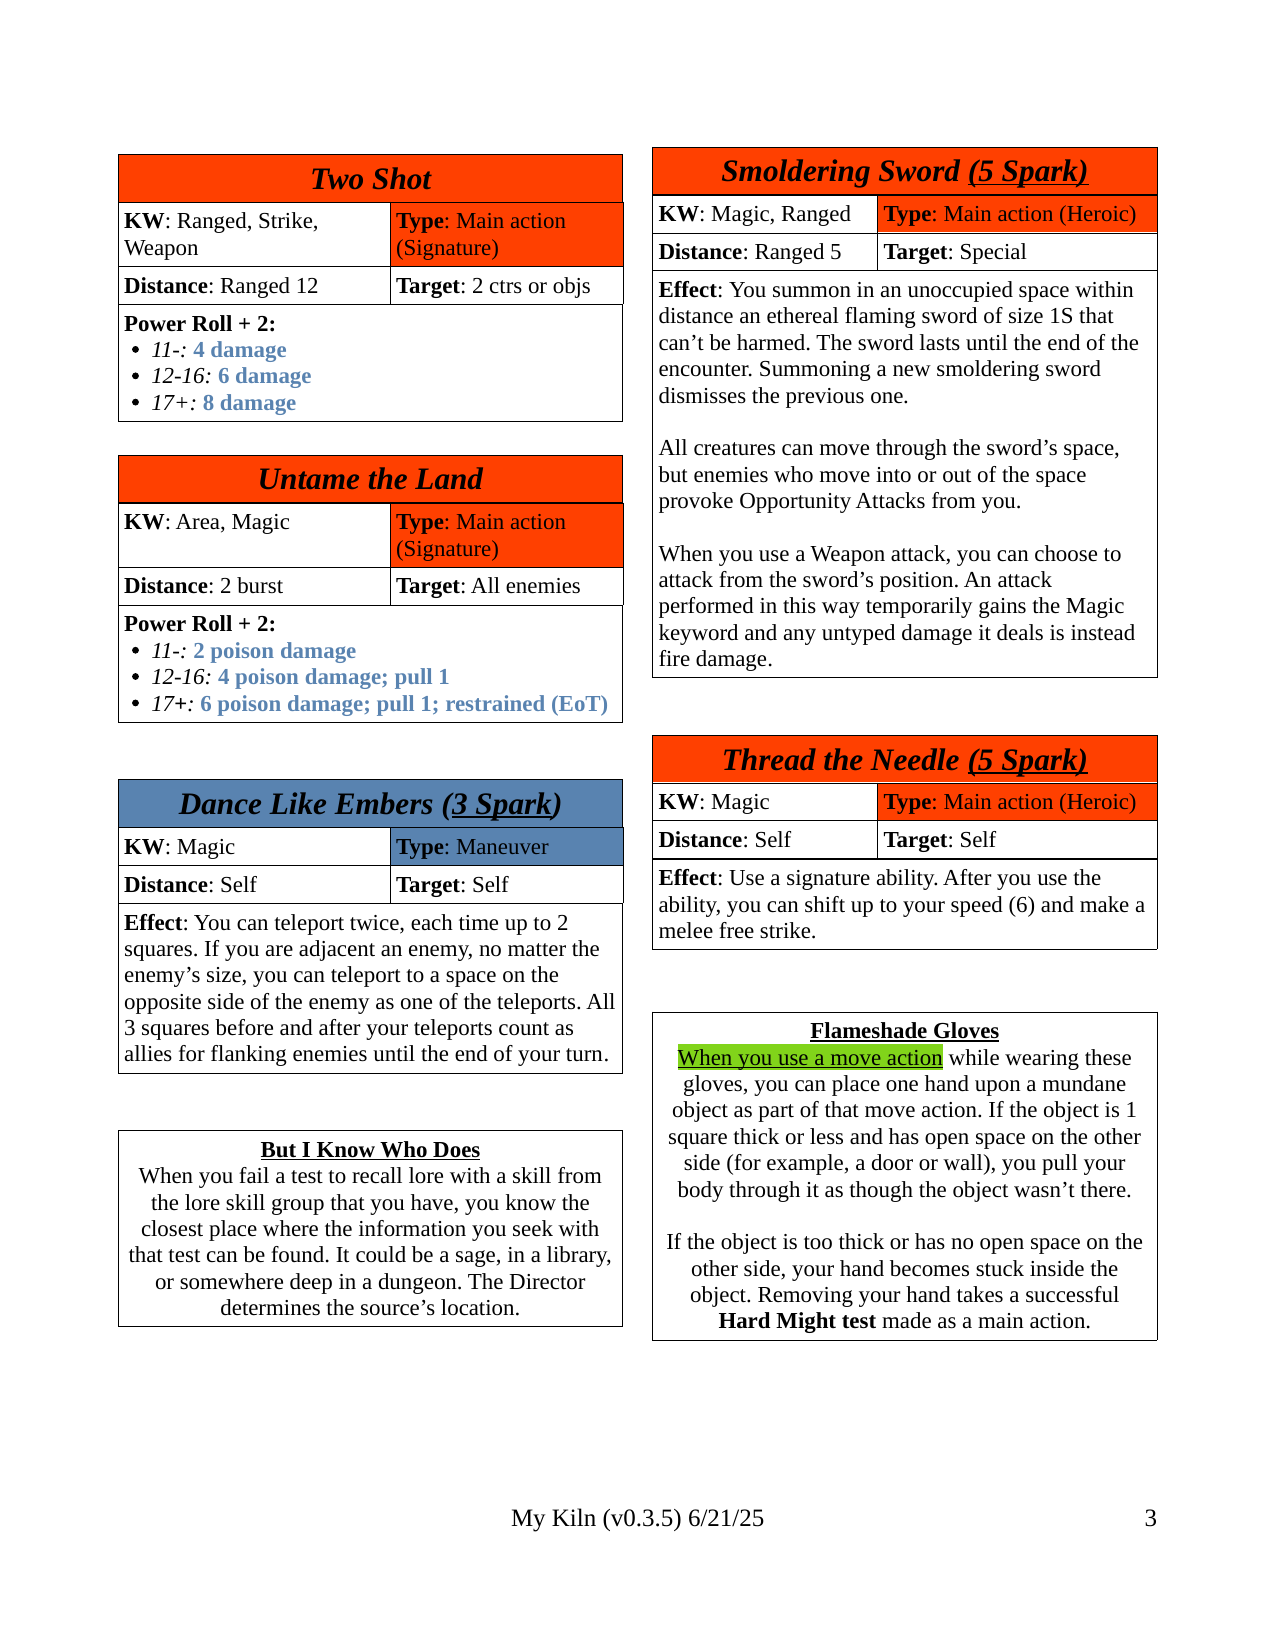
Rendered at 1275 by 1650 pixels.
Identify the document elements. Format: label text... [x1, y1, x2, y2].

table_header Type: Main action (Heroic) [878, 196, 1157, 232]
table_header Type: Main action (Signature) [391, 504, 623, 567]
table_cell Target: Self [391, 866, 623, 903]
table_header KW: Area, Magic [119, 504, 390, 567]
table_header Effect: You can teleport twice, each time up to 2 squares. If you are adjacent an enemy, no matter the enemy’s size, you can teleport to a space on the opposite side of the enemy as one of the teleports. All 3 squares before and after your teleports count as allies for flanking enemies until the end of your turn. [119, 904, 622, 1072]
table_header Smoldering Sword (5 Spark) [653, 148, 1157, 194]
table_header Thread the Needle (5 Spark) [653, 736, 1157, 782]
table_cell Distance: 2 burst [119, 568, 390, 604]
table_cell Target: Self [878, 821, 1157, 858]
table_header KW: Magic [119, 828, 390, 865]
table_cell Target: Special [878, 234, 1157, 270]
table_header KW: Magic, Ranged [653, 196, 877, 232]
table_header Flameshade Gloves When you use a move action while wearing these gloves, you can place one hand upon a mundane object as part of that move action. If the object is 1 square thick or less and has open space on the other side (for example, a door or wall), you pull your body through it as though the object wasn’t there. If the object is too thick or has no open space on the other side, your hand becomes stuck inside the object. Removing your hand takes a successful Hard Might test made as a main action. [653, 1013, 1157, 1339]
table_cell Target: All enemies [391, 568, 623, 604]
table_header Two Shot [119, 155, 622, 202]
table_header Untame the Land [119, 456, 622, 502]
table_header Dance Like Embers (3 Spark) [119, 780, 622, 827]
table_cell Target: 2 ctrs or objs [391, 267, 623, 304]
table_header Type: Main action (Heroic) [878, 784, 1157, 820]
table_header Type: Main action (Signature) [391, 203, 623, 266]
table_header Power Roll + 2: 11-: 2 poison damage 12-16: 4 poison damage; pull 1 17+: 6 poison damage; pull 1; restrained (EoT) [119, 606, 622, 722]
table_header Type: Maneuver [391, 828, 623, 865]
table_header But I Know Who Does When you fail a test to recall lore with a skill from the lore skill group that you have, you know the closest place where the information you seek with that test can be found. It could be a sage, in a library, or somewhere deep in a dungeon. The Director determines the source’s location. [119, 1131, 622, 1326]
table_header Power Roll + 2: 11-: 4 damage 12-16: 6 damage 17+: 8 damage [119, 305, 622, 421]
table_cell Distance: Ranged 12 [119, 267, 390, 304]
table_header Effect: Use a signature ability. After you use the ability, you can shift up to your speed (6) and make a melee free strike. [653, 860, 1157, 949]
table_header Effect: You summon in an unoccupied space within distance an ethereal flaming sword of size 1S that can’t be harmed. The sword lasts until the end of the encounter. Summoning a new smoldering sword dismisses the previous one. All creatures can move through the sword’s space, but enemies who move into or out of the space provoke Opportunity Attacks from you. When you use a Weapon attack, you can choose to attack from the sword’s position. An attack performed in this way temporarily gains the Magic keyword and any untyped damage it deals is instead fire damage. [653, 271, 1157, 677]
table_cell Distance: Self [119, 866, 390, 903]
table_cell Distance: Self [653, 821, 877, 858]
table_cell Distance: Ranged 5 [653, 234, 877, 270]
table_header KW: Ranged, Strike, Weapon [119, 203, 390, 266]
table_header KW: Magic [653, 784, 877, 820]
